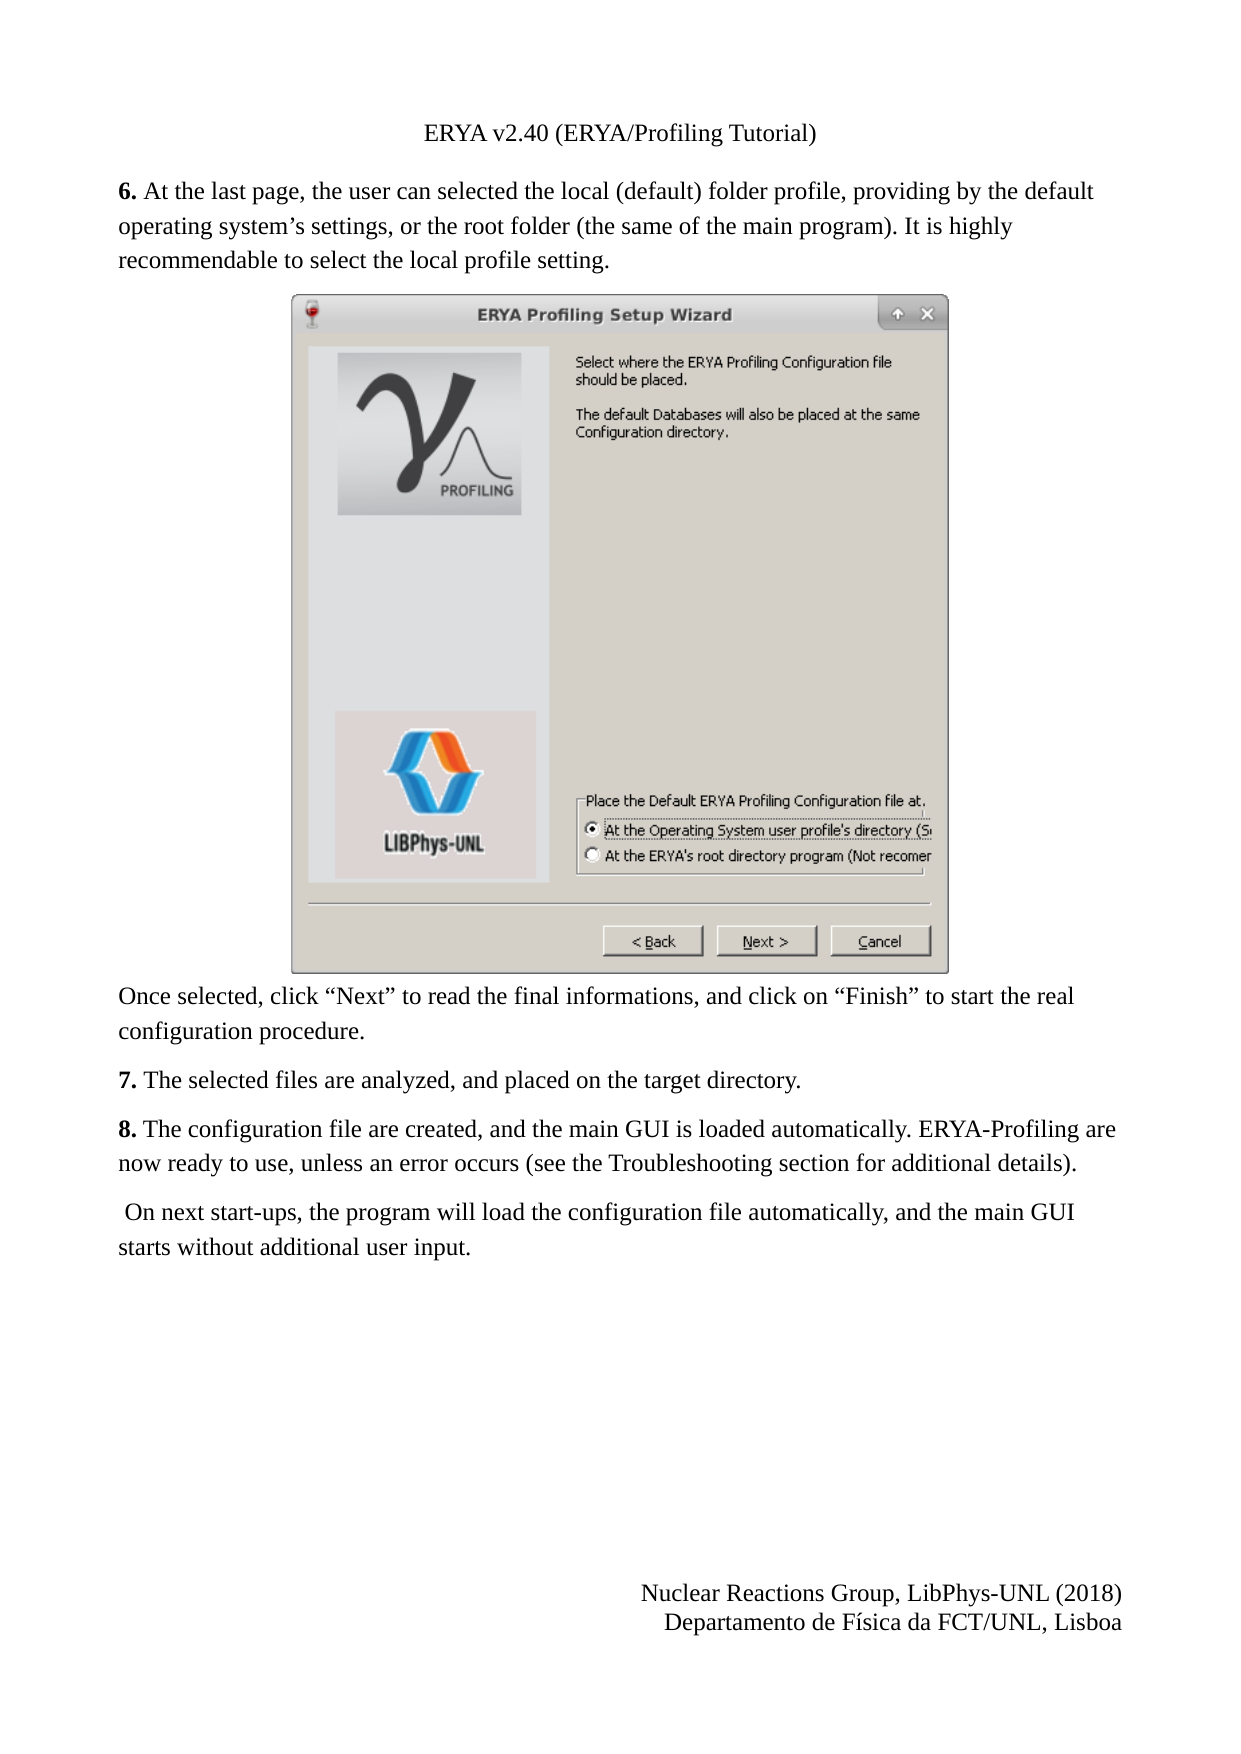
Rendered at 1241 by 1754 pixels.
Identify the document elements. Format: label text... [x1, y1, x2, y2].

text 6. At the last page, the user can selected the local (default) folder profile, providing by the default operating system’s settings, or the root folder (the same of the main program). It is highly recommendable to select the local profile setting. [118, 176, 1122, 274]
picture [291, 294, 949, 974]
text On next start-ups, the program will load the configuration file automatically, and the main GUI starts without additional user input. [118, 1197, 1122, 1261]
text Once selected, click “Next” to read the final informations, and click on “Finish” to start the real configuration procedure. [118, 981, 1122, 1044]
text 7. The selected files are analyzed, and placed on the target directory. [118, 1065, 1122, 1093]
text 8. The configuration file are created, and the main GUI is loaded automatically. ERYA-Profiling are now ready to use, unless an error occurs (see the Troubleshooting section for additional details). [118, 1114, 1122, 1177]
